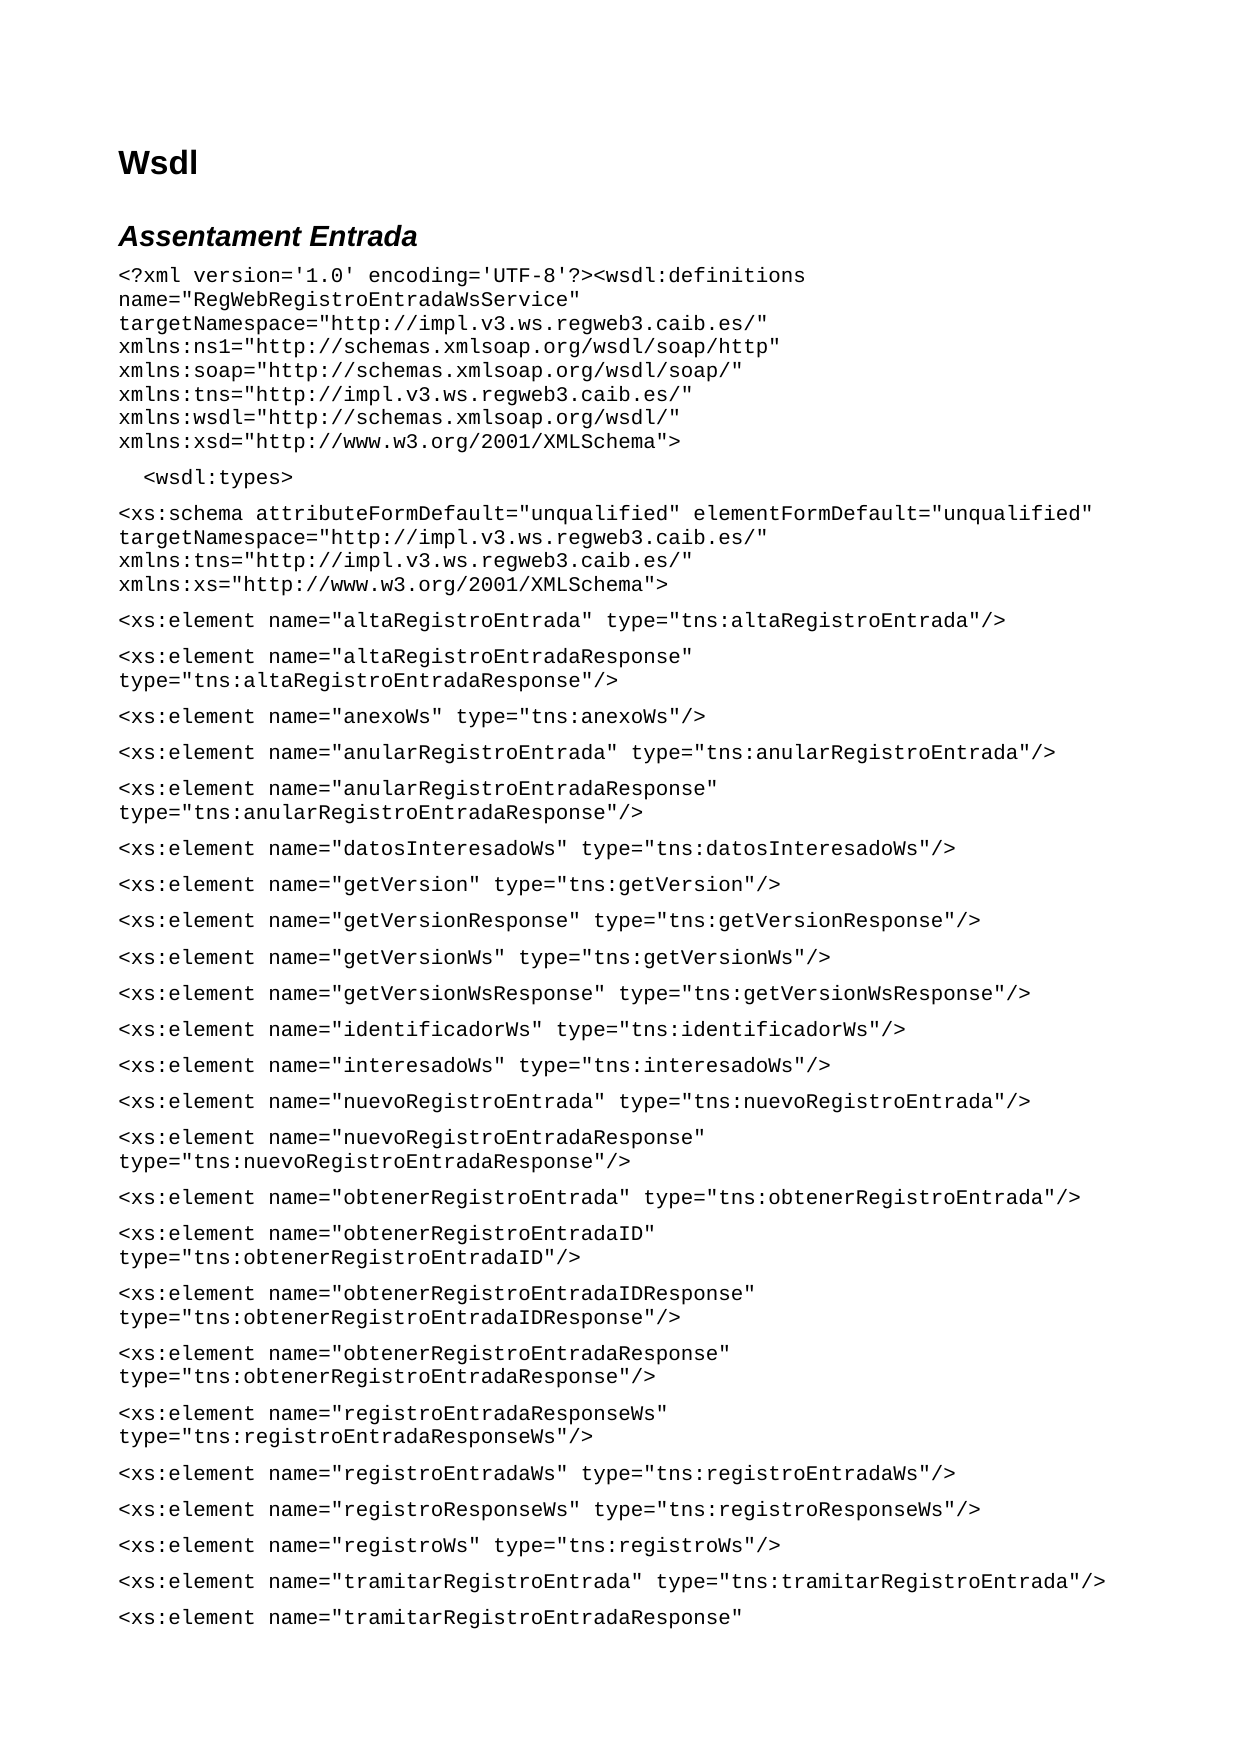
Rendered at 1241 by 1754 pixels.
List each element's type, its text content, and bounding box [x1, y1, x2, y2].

text <xs:element name="getVersion" type="tns:getVersion"/> [118, 874, 1122, 898]
text <xs:element name="getVersionWs" type="tns:getVersionWs"/> [118, 947, 1122, 970]
text <xs:element name="identificadorWs" type="tns:identificadorWs"/> [118, 1019, 1122, 1043]
text <xs:element name="nuevoRegistroEntradaResponse" type="tns:nuevoRegistroEntradaResponse"/> [118, 1127, 1122, 1175]
text <xs:element name="nuevoRegistroEntrada" type="tns:nuevoRegistroEntrada"/> [118, 1091, 1122, 1115]
text <xs:element name="obtenerRegistroEntradaIDResponse" type="tns:obtenerRegistroEntradaIDResponse"/> [118, 1283, 1122, 1330]
text <xs:element name="anularRegistroEntradaResponse" type="tns:anularRegistroEntradaResponse"/> [118, 778, 1122, 826]
text <xs:element name="altaRegistroEntradaResponse" type="tns:altaRegistroEntradaResponse"/> [118, 646, 1122, 694]
text <xs:element name="registroWs" type="tns:registroWs"/> [118, 1535, 1122, 1558]
text <wsdl:types> [118, 467, 1122, 491]
subtitle Assentament Entrada [118, 219, 1122, 253]
text <xs:element name="getVersionResponse" type="tns:getVersionResponse"/> [118, 911, 1122, 934]
text <xs:element name="registroEntradaWs" type="tns:registroEntradaWs"/> [118, 1462, 1122, 1486]
text <xs:element name="datosInteresadoWs" type="tns:datosInteresadoWs"/> [118, 838, 1122, 862]
text <xs:element name="registroEntradaResponseWs" type="tns:registroEntradaResponseWs"/> [118, 1403, 1122, 1450]
text <xs:element name="altaRegistroEntrada" type="tns:altaRegistroEntrada"/> [118, 610, 1122, 634]
text <xs:element name="tramitarRegistroEntrada" type="tns:tramitarRegistroEntrada"/> [118, 1571, 1122, 1594]
text <xs:element name="interesadoWs" type="tns:interesadoWs"/> [118, 1055, 1122, 1079]
text <xs:element name="getVersionWsResponse" type="tns:getVersionWsResponse"/> [118, 983, 1122, 1006]
text <xs:element name="obtenerRegistroEntradaID" type="tns:obtenerRegistroEntradaID"/> [118, 1223, 1122, 1271]
text <xs:element name="anexoWs" type="tns:anexoWs"/> [118, 706, 1122, 730]
subtitle Wsdl [118, 143, 1122, 182]
text <xs:element name="tramitarRegistroEntradaResponse" [118, 1607, 1122, 1631]
text <xs:schema attributeFormDefault="unqualified" elementFormDefault="unqualified" targetNamespace="http://impl.v3.ws.regweb3.caib.es/" xmlns:tns="http://impl.v3.ws.regweb3.caib.es/" xmlns:xs="http://www.w3.org/2001/XMLSchema"> [118, 503, 1122, 598]
text <xs:element name="obtenerRegistroEntradaResponse" type="tns:obtenerRegistroEntradaResponse"/> [118, 1343, 1122, 1390]
text <xs:element name="registroResponseWs" type="tns:registroResponseWs"/> [118, 1499, 1122, 1522]
text <xs:element name="obtenerRegistroEntrada" type="tns:obtenerRegistroEntrada"/> [118, 1187, 1122, 1211]
text <xs:element name="anularRegistroEntrada" type="tns:anularRegistroEntrada"/> [118, 742, 1122, 766]
text <?xml version='1.0' encoding='UTF-8'?><wsdl:definitions name="RegWebRegistroEntradaWsService" targetNamespace="http://impl.v3.ws.regweb3.caib.es/" xmlns:ns1="http://schemas.xmlsoap.org/wsdl/soap/http" xmlns:soap="http://schemas.xmlsoap.org/wsdl/soap/" xmlns:tns="http://impl.v3.ws.regweb3.caib.es/" xmlns:wsdl="http://schemas.xmlsoap.org/wsdl/" xmlns:xsd="http://www.w3.org/2001/XMLSchema"> [118, 265, 1122, 454]
